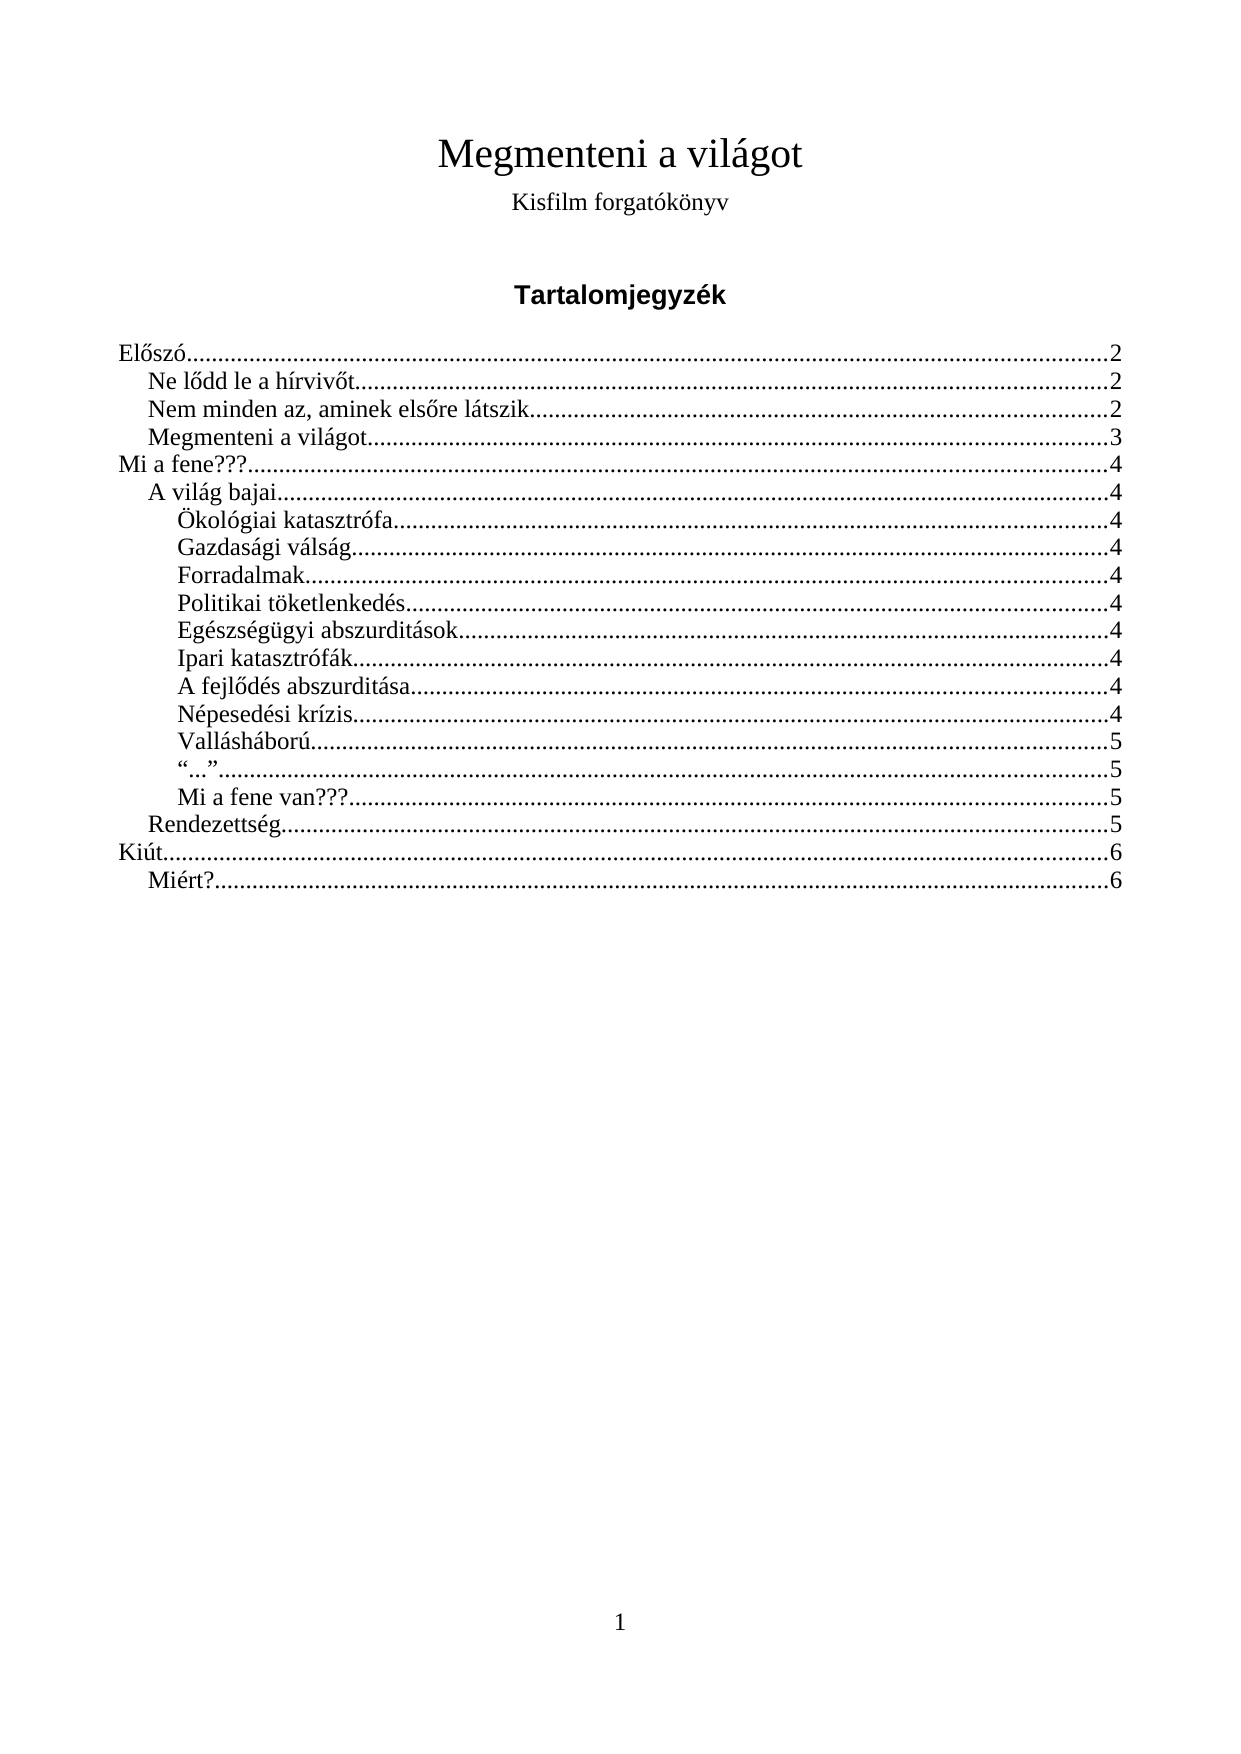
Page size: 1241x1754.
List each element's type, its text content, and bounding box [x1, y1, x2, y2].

text Kiút 6 [118, 838, 1122, 866]
text Ipari katasztrófák 4 [177, 644, 1122, 672]
text Vallásháború 5 [177, 727, 1122, 755]
text Miért? 6 [148, 866, 1122, 894]
subtitle Tartalomjegyzék [118, 280, 1122, 310]
text Népesedési krízis 4 [177, 700, 1122, 727]
text Ökológiai katasztrófa 4 [177, 506, 1122, 533]
text Megmenteni a világot 3 [148, 423, 1122, 450]
text Előszó 2 [118, 339, 1122, 367]
text Gazdasági válság 4 [177, 533, 1122, 561]
text Nem minden az, aminek elsőre látszik 2 [148, 395, 1122, 423]
text Megmenteni a világot [118, 130, 1122, 176]
text Mi a fene van??? 5 [177, 783, 1122, 811]
text Forradalmak 4 [177, 561, 1122, 589]
text Mi a fene??? 4 [118, 450, 1122, 478]
text Rendezettség 5 [148, 811, 1122, 838]
text A fejlődés abszurditása 4 [177, 672, 1122, 700]
text Ne lődd le a hírvivőt 2 [148, 367, 1122, 395]
text Politikai töketlenkedés 4 [177, 589, 1122, 617]
text Kisfilm forgatókönyv [118, 188, 1122, 216]
text “...” 5 [177, 755, 1122, 783]
text Egészségügyi abszurditások 4 [177, 617, 1122, 644]
text A világ bajai 4 [148, 478, 1122, 506]
